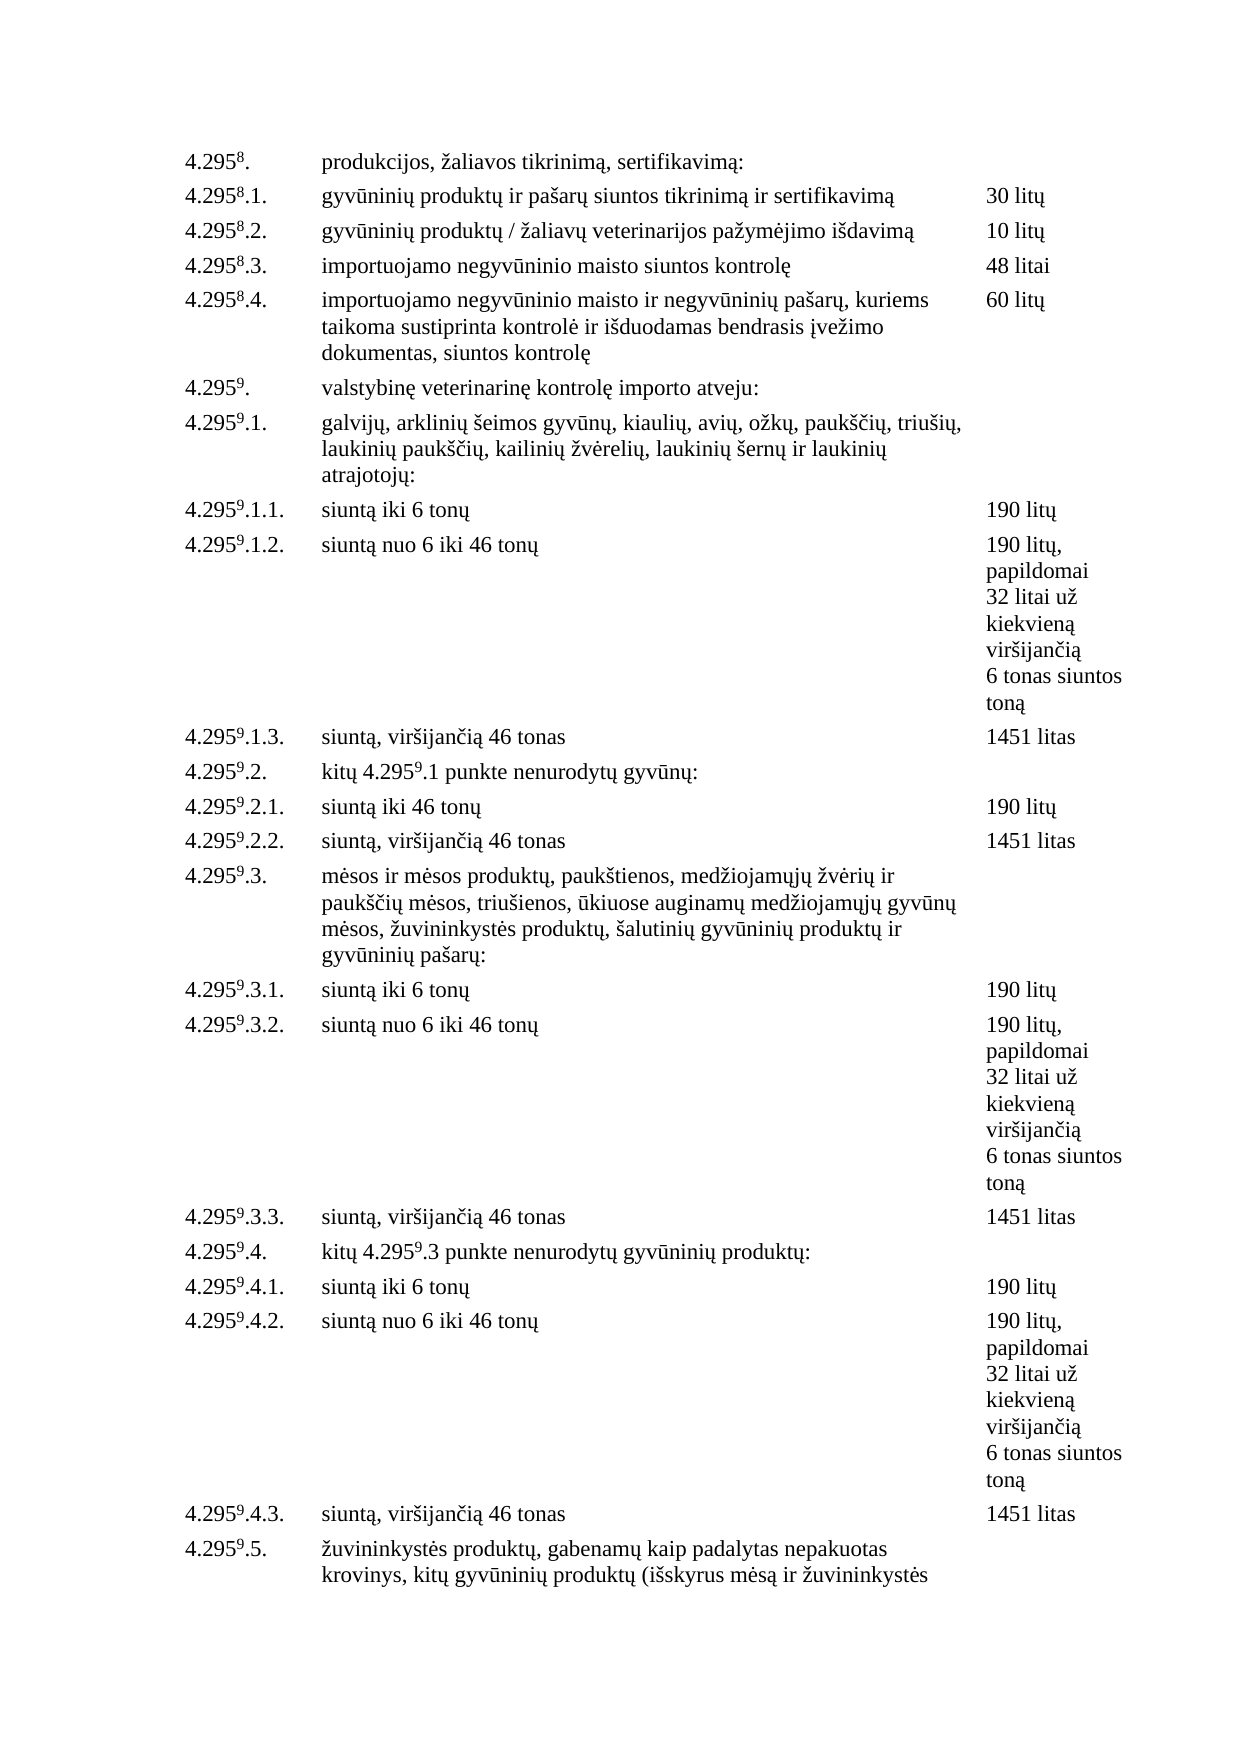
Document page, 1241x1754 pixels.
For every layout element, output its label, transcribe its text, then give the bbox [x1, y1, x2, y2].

table_cell 190 litų [986, 1273, 1148, 1307]
table_cell siuntą, viršijančią 46 tonas [321, 828, 986, 862]
table_cell 190 litų [986, 793, 1148, 827]
table_cell 4.2959.3.3. [174, 1204, 321, 1238]
table_cell 190 litų [986, 496, 1148, 531]
table_cell 4.2959.4.1. [174, 1273, 321, 1307]
table_cell importuojamo negyvūninio maisto siuntos kontrolę [321, 252, 986, 286]
table_cell siuntą iki 46 tonų [321, 793, 986, 827]
table_cell galvijų, arklinių šeimos gyvūnų, kiaulių, avių, ožkų, paukščių, triušių, laukinių paukščių, kailinių žvėrelių, laukinių šernų ir laukinių atrajotojų: [321, 409, 986, 496]
table_cell 4.2959.4.2. [174, 1308, 321, 1500]
table_cell 190 litų, papildomai 32 litai už kiekvieną viršijančią 6 tonas siuntos toną [986, 1011, 1148, 1203]
table_cell 4.2959.4. [174, 1238, 321, 1273]
table_cell 4.2958.4. [174, 286, 321, 374]
table_cell 190 litų, papildomai 32 litai už kiekvieną viršijančią 6 tonas siuntos toną [986, 1308, 1148, 1500]
table_cell 190 litų [986, 976, 1148, 1011]
table_cell produkcijos, žaliavos tikrinimą, sertifikavimą: [321, 148, 986, 182]
table_cell siuntą iki 6 tonų [321, 1273, 986, 1307]
table_cell 4.2959.2.2. [174, 828, 321, 862]
table_cell gyvūninių produktų ir pašarų siuntos tikrinimą ir sertifikavimą [321, 183, 986, 217]
table_cell siuntą, viršijančią 46 tonas [321, 1204, 986, 1238]
table_cell siuntą, viršijančią 46 tonas [321, 724, 986, 758]
table_cell 4.2959.1. [174, 409, 321, 496]
table_cell [986, 1535, 1148, 1588]
table_cell žuvininkystės produktų, gabenamų kaip padalytas nepakuotas krovinys, kitų gyvūninių produktų (išskyrus mėsą ir žuvininkystės [321, 1535, 986, 1588]
table_cell 4.2958.1. [174, 183, 321, 217]
table_cell 4.2959.2. [174, 758, 321, 793]
table_cell 4.2959.1.3. [174, 724, 321, 758]
table_cell 4.2959.1.2. [174, 531, 321, 723]
table_cell 4.2959. [174, 374, 321, 408]
table_cell 4.2959.3. [174, 862, 321, 976]
table_cell 1451 litas [986, 1204, 1148, 1238]
table_cell 4.2959.5. [174, 1535, 321, 1588]
table_cell kitų 4.2959.1 punkte nenurodytų gyvūnų: [321, 758, 986, 793]
table_cell 4.2959.3.2. [174, 1011, 321, 1203]
table_cell siuntą, viršijančią 46 tonas [321, 1500, 986, 1535]
table_cell gyvūninių produktų / žaliavų veterinarijos pažymėjimo išdavimą [321, 217, 986, 252]
table_cell 1451 litas [986, 1500, 1148, 1535]
table_cell kitų 4.2959.3 punkte nenurodytų gyvūninių produktų: [321, 1238, 986, 1273]
table_cell valstybinę veterinarinę kontrolę importo atveju: [321, 374, 986, 408]
table_cell 48 litai [986, 252, 1148, 286]
table_cell importuojamo negyvūninio maisto ir negyvūninių pašarų, kuriems taikoma sustiprinta kontrolė ir išduodamas bendrasis įvežimo dokumentas, siuntos kontrolę [321, 286, 986, 374]
table_cell siuntą nuo 6 iki 46 tonų [321, 1308, 986, 1500]
table_cell [986, 374, 1148, 408]
table_cell siuntą nuo 6 iki 46 tonų [321, 1011, 986, 1203]
table_cell siuntą iki 6 tonų [321, 976, 986, 1011]
table_cell [986, 409, 1148, 496]
table_cell 4.2958. [174, 148, 321, 182]
table_cell 10 litų [986, 217, 1148, 252]
table_cell 4.2959.4.3. [174, 1500, 321, 1535]
table_cell mėsos ir mėsos produktų, paukštienos, medžiojamųjų žvėrių ir paukščių mėsos, triušienos, ūkiuose auginamų medžiojamųjų gyvūnų mėsos, žuvininkystės produktų, šalutinių gyvūninių produktų ir gyvūninių pašarų: [321, 862, 986, 976]
table_cell 1451 litas [986, 828, 1148, 862]
table_cell siuntą iki 6 tonų [321, 496, 986, 531]
table_cell [986, 1238, 1148, 1273]
table_cell 4.2959.3.1. [174, 976, 321, 1011]
table_cell 60 litų [986, 286, 1148, 374]
table_cell siuntą nuo 6 iki 46 tonų [321, 531, 986, 723]
table_cell 190 litų, papildomai 32 litai už kiekvieną viršijančią 6 tonas siuntos toną [986, 531, 1148, 723]
table_cell 4.2958.2. [174, 217, 321, 252]
table_cell 30 litų [986, 183, 1148, 217]
table_cell [986, 758, 1148, 793]
table_cell [986, 862, 1148, 976]
table_cell 4.2959.2.1. [174, 793, 321, 827]
table_cell 4.2959.1.1. [174, 496, 321, 531]
table_cell 4.2958.3. [174, 252, 321, 286]
table_cell [986, 148, 1148, 182]
table_cell 1451 litas [986, 724, 1148, 758]
